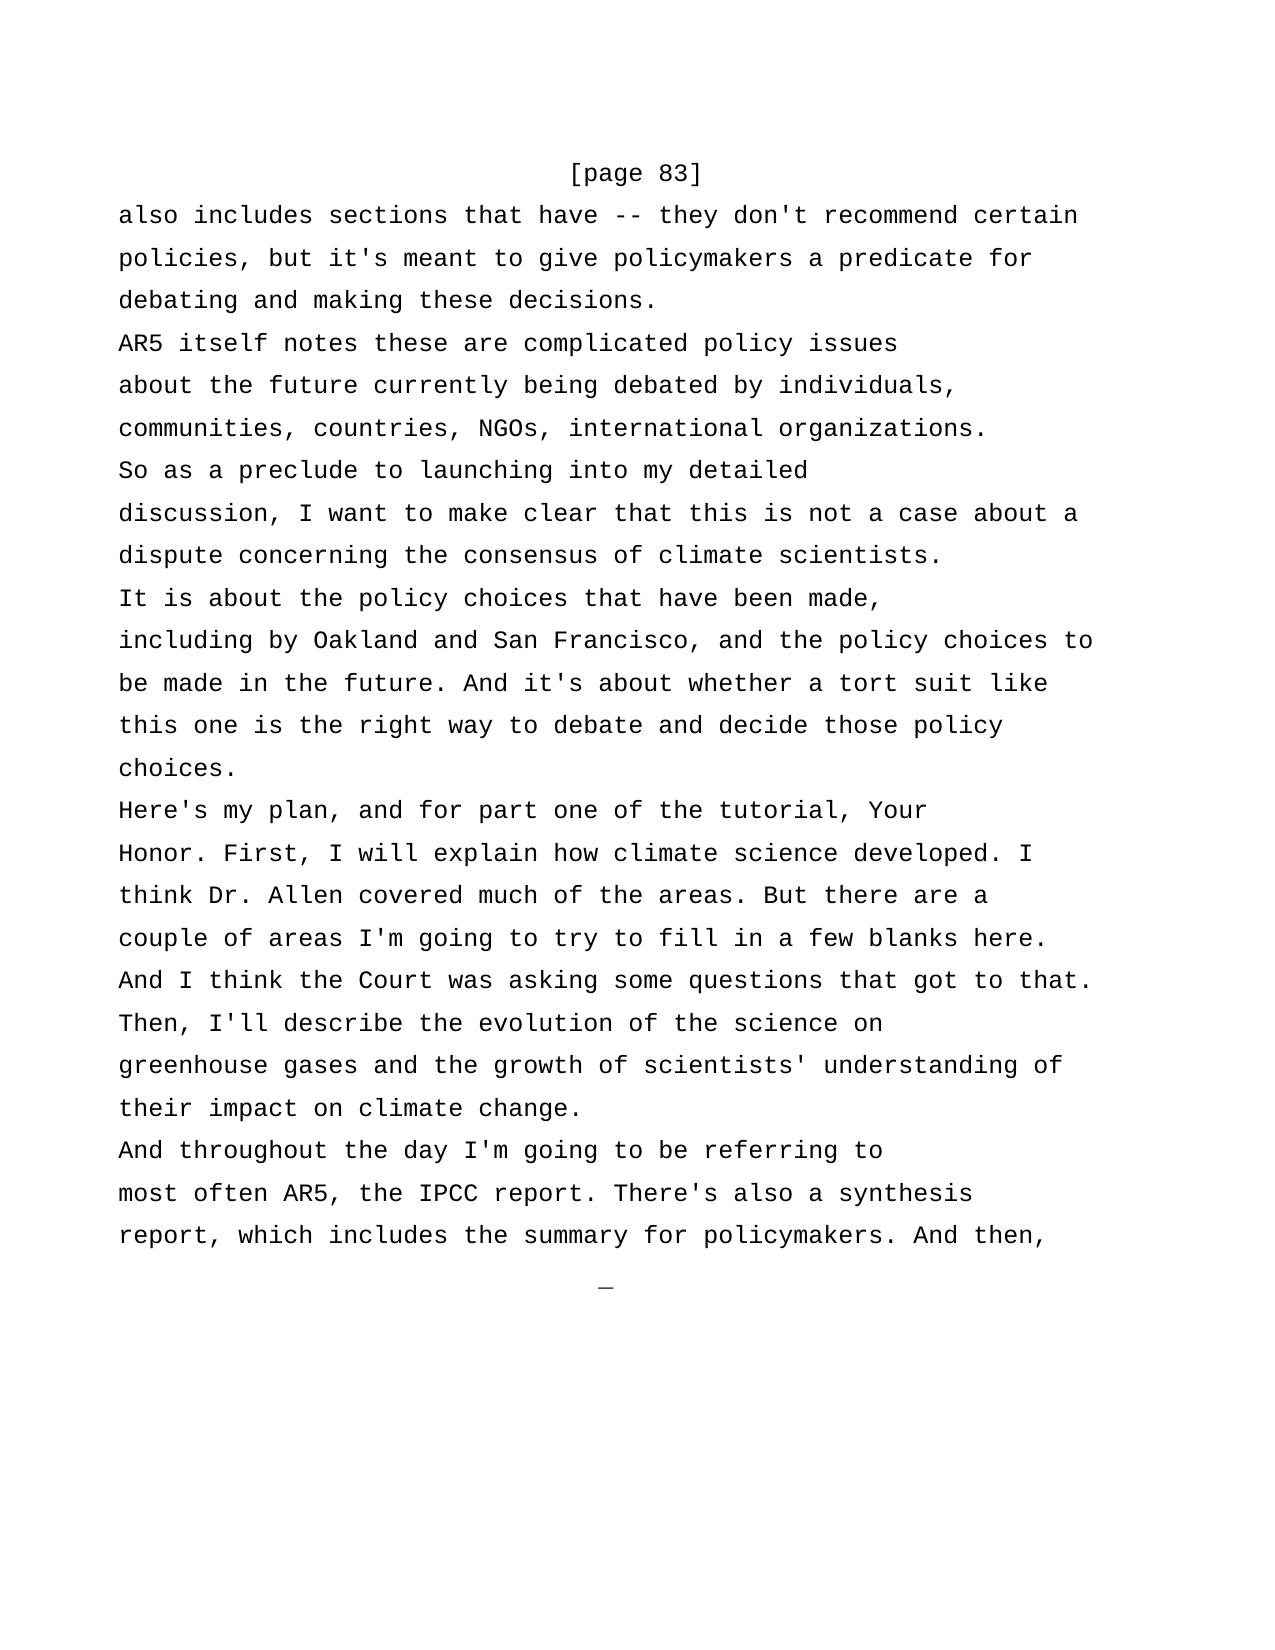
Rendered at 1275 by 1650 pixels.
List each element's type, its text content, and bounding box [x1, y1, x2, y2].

text And I think the Court was asking some questions that got to that. [118, 968, 1157, 996]
text most often AR5, the IPCC report. There's also a synthesis [118, 1181, 1157, 1209]
text think Dr. Allen covered much of the areas. But there are a [118, 883, 1157, 911]
text Then, I'll describe the evolution of the science on [118, 1011, 1157, 1039]
text dispute concerning the consensus of climate scientists. [118, 543, 1157, 571]
text this one is the right way to debate and decide those policy [118, 713, 1157, 741]
text greenhouse gases and the growth of scientists' understanding of [118, 1053, 1157, 1081]
text And throughout the day I'm going to be referring to [118, 1138, 1157, 1166]
text including by Oakland and San Francisco, and the policy choices to [118, 628, 1157, 656]
text choices. [118, 756, 1157, 784]
text _ [118, 1266, 1157, 1294]
text Here's my plan, and for part one of the tutorial, Your [118, 798, 1157, 826]
text AR5 itself notes these are complicated policy issues [118, 331, 1157, 359]
text their impact on climate change. [118, 1096, 1157, 1124]
text be made in the future. And it's about whether a tort suit like [118, 671, 1157, 699]
text report, which includes the summary for policymakers. And then, [118, 1223, 1157, 1251]
text [page 83] [118, 161, 1157, 189]
text about the future currently being debated by individuals, [118, 373, 1157, 401]
text debating and making these decisions. [118, 288, 1157, 316]
text communities, countries, NGOs, international organizations. [118, 416, 1157, 444]
text So as a preclude to launching into my detailed [118, 458, 1157, 486]
text policies, but it's meant to give policymakers a predicate for [118, 246, 1157, 274]
text discussion, I want to make clear that this is not a case about a [118, 501, 1157, 529]
text Honor. First, I will explain how climate science developed. I [118, 841, 1157, 869]
text It is about the policy choices that have been made, [118, 586, 1157, 614]
text also includes sections that have -- they don't recommend certain [118, 203, 1157, 231]
text couple of areas I'm going to try to fill in a few blanks here. [118, 926, 1157, 954]
